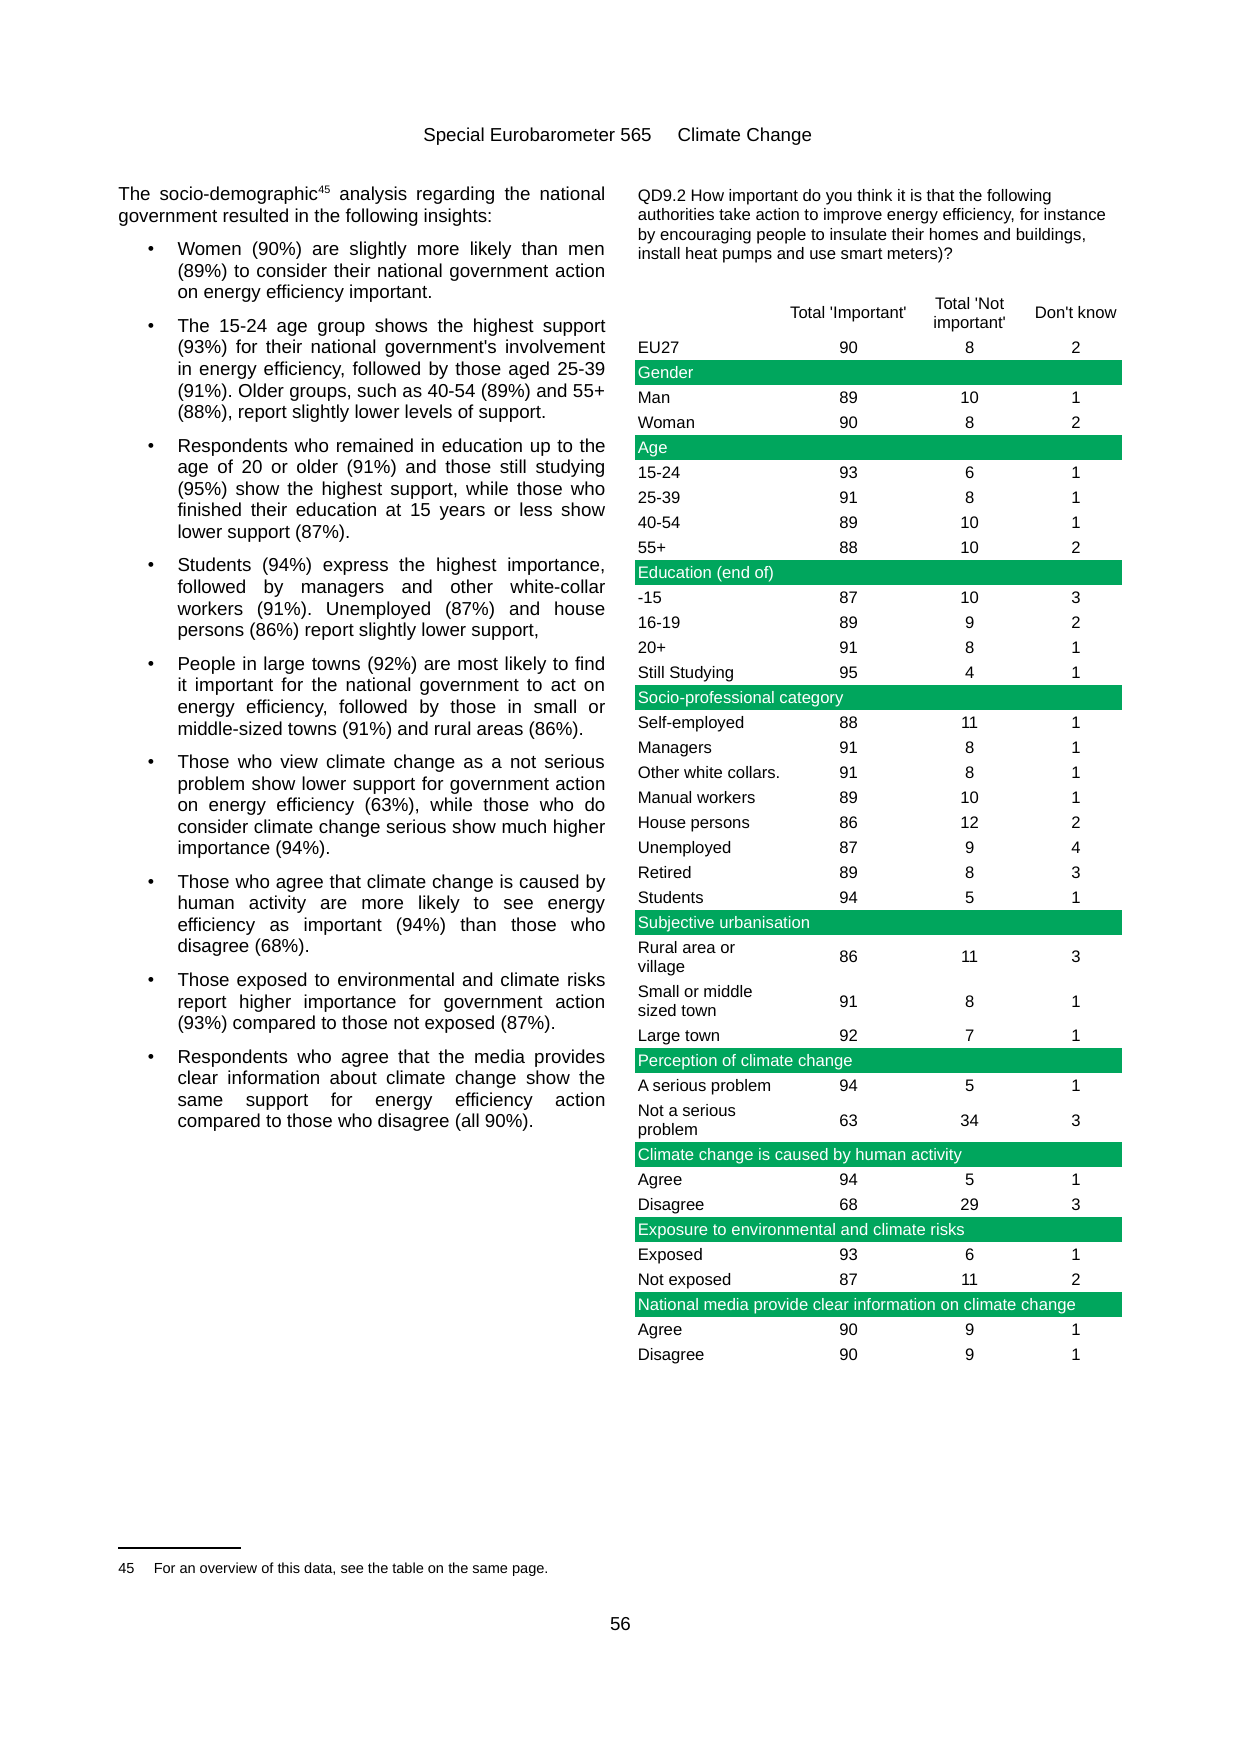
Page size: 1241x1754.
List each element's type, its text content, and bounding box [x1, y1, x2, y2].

table_cell 1 [1029, 485, 1122, 510]
table_cell 91 [787, 979, 910, 1023]
table_cell 29 [910, 1192, 1029, 1217]
table_cell 95 [787, 660, 910, 685]
table_cell 89 [787, 385, 910, 410]
table_cell 2 [1029, 535, 1122, 560]
table_cell 94 [787, 1073, 910, 1098]
list Those who view climate change as a not serious problem show lower support for government action on energy efficiency (63%), while those who do consider climate change serious show much higher importance (94%). [148, 751, 605, 859]
table_cell 89 [787, 510, 910, 535]
table_cell 1 [1029, 635, 1122, 660]
table_cell 8 [910, 760, 1029, 785]
table_cell 88 [787, 535, 910, 560]
table_cell 9 [910, 610, 1029, 635]
table_cell 10 [910, 510, 1029, 535]
list People in large towns (92%) are most likely to find it important for the national government to act on energy efficiency, followed by those in small or middle-sized towns (91%) and rural areas (86%). [148, 652, 605, 739]
table_cell 8 [910, 485, 1029, 510]
table_cell [787, 266, 910, 291]
table_cell 8 [910, 410, 1029, 435]
table_cell [635, 291, 787, 335]
table_cell 9 [910, 835, 1029, 860]
table_cell 34 [910, 1098, 1029, 1142]
table_cell Students [635, 885, 787, 910]
table_cell 94 [787, 1167, 910, 1192]
text The socio-demographic analysis regarding the national government resulted in the following insights: [118, 183, 605, 226]
table_cell A serious problem [635, 1073, 787, 1098]
table_cell Agree [635, 1317, 787, 1342]
table_cell 5 [910, 885, 1029, 910]
table_cell 8 [910, 979, 1029, 1023]
table_cell 1 [1029, 460, 1122, 485]
table_cell Subjective urbanisation [635, 910, 1122, 935]
table_cell 89 [787, 610, 910, 635]
table_cell Not exposed [635, 1267, 787, 1292]
list Respondents who remained in education up to the age of 20 or older (91%) and those still studying (95%) show the highest support, while those who finished their education at 15 years or less show lower support (87%). [148, 434, 605, 542]
table_cell 88 [787, 710, 910, 735]
table_cell 11 [910, 710, 1029, 735]
table_cell 93 [787, 1242, 910, 1267]
table_cell Total 'Not important' [910, 291, 1029, 335]
table_cell 7 [910, 1023, 1029, 1048]
table_cell 1 [1029, 785, 1122, 810]
table_cell Self-employed [635, 710, 787, 735]
table_cell 1 [1029, 510, 1122, 535]
table_cell 1 [1029, 385, 1122, 410]
table_cell Total 'Important' [787, 291, 910, 335]
table_cell Perception of climate change [635, 1048, 1122, 1073]
table_cell 16-19 [635, 610, 787, 635]
table_cell Education (end of) [635, 560, 1122, 585]
table_cell 15-24 [635, 460, 787, 485]
table_cell Large town [635, 1023, 787, 1048]
table_cell Socio-professional category [635, 685, 1122, 710]
list Women (90%) are slightly more likely than men (89%) to consider their national government action on energy efficiency important. [148, 238, 605, 303]
table_cell 2 [1029, 810, 1122, 835]
table_cell 10 [910, 785, 1029, 810]
table_cell EU27 [635, 335, 787, 360]
table_cell Age [635, 435, 1122, 460]
table_cell 4 [910, 660, 1029, 685]
table_cell 1 [1029, 710, 1122, 735]
table_cell 1 [1029, 1342, 1122, 1367]
table_cell 5 [910, 1167, 1029, 1192]
table_cell [635, 266, 787, 291]
table_cell 90 [787, 1342, 910, 1367]
table_cell Other white collars. [635, 760, 787, 785]
table_cell 1 [1029, 760, 1122, 785]
table_cell 1 [1029, 1317, 1122, 1342]
table_cell 89 [787, 785, 910, 810]
table_cell 90 [787, 1317, 910, 1342]
list Respondents who agree that the media provides clear information about climate change show the same support for energy efficiency action compared to those who disagree (all 90%). [148, 1045, 605, 1132]
table_cell [1029, 266, 1122, 291]
table_cell Small or middle sized town [635, 979, 787, 1023]
table_cell 5 [910, 1073, 1029, 1098]
table_cell Gender [635, 360, 1122, 385]
table_cell 87 [787, 835, 910, 860]
table_cell 91 [787, 485, 910, 510]
table_cell 12 [910, 810, 1029, 835]
table_cell Climate change is caused by human activity [635, 1142, 1122, 1167]
table_cell 91 [787, 735, 910, 760]
list The 15-24 age group shows the highest support (93%) for their national government's involvement in energy efficiency, followed by those aged 25-39 (91%). Older groups, such as 40-54 (89%) and 55+ (88%), report slightly lower levels of support. [148, 315, 605, 423]
table_cell 25-39 [635, 485, 787, 510]
table_cell 1 [1029, 885, 1122, 910]
table_cell Woman [635, 410, 787, 435]
table_cell 3 [1029, 935, 1122, 979]
table_cell 86 [787, 810, 910, 835]
table_cell 55+ [635, 535, 787, 560]
table_cell Disagree [635, 1192, 787, 1217]
text For an overview of this data, see the table on the same page. [118, 1560, 605, 1577]
table_cell 1 [1029, 735, 1122, 760]
table_cell 1 [1029, 660, 1122, 685]
table_cell 91 [787, 760, 910, 785]
table_cell 6 [910, 460, 1029, 485]
table_cell 89 [787, 860, 910, 885]
table_cell 3 [1029, 1098, 1122, 1142]
table_cell 1 [1029, 1023, 1122, 1048]
table_cell National media provide clear information on climate change [635, 1292, 1122, 1317]
table_cell Rural area or village [635, 935, 787, 979]
table_cell Agree [635, 1167, 787, 1192]
table_cell 3 [1029, 585, 1122, 610]
table_cell 6 [910, 1242, 1029, 1267]
table_cell 93 [787, 460, 910, 485]
table_cell 9 [910, 1342, 1029, 1367]
table_cell 40-54 [635, 510, 787, 535]
table_cell 92 [787, 1023, 910, 1048]
table_cell 1 [1029, 1242, 1122, 1267]
table_cell 90 [787, 335, 910, 360]
table_cell 8 [910, 860, 1029, 885]
table_cell -15 [635, 585, 787, 610]
table_cell 94 [787, 885, 910, 910]
table_cell 3 [1029, 1192, 1122, 1217]
table_cell 2 [1029, 410, 1122, 435]
table_cell 91 [787, 635, 910, 660]
table_cell 9 [910, 1317, 1029, 1342]
table_cell 8 [910, 635, 1029, 660]
table_cell 63 [787, 1098, 910, 1142]
table_cell 90 [787, 410, 910, 435]
table_cell Don't know [1029, 291, 1122, 335]
table_cell 10 [910, 585, 1029, 610]
table_cell 11 [910, 935, 1029, 979]
table_cell Still Studying [635, 660, 787, 685]
table_cell Manual workers [635, 785, 787, 810]
list Students (94%) express the highest importance, followed by managers and other white-collar workers (91%). Unemployed (87%) and house persons (86%) report slightly lower support, [148, 554, 605, 641]
table_cell 10 [910, 535, 1029, 560]
table_cell 3 [1029, 860, 1122, 885]
table_cell 4 [1029, 835, 1122, 860]
table_cell Man [635, 385, 787, 410]
list Those exposed to environmental and climate risks report higher importance for government action (93%) compared to those not exposed (87%). [148, 969, 605, 1033]
table_cell 68 [787, 1192, 910, 1217]
table_cell 2 [1029, 610, 1122, 635]
table_cell 10 [910, 385, 1029, 410]
table_cell 87 [787, 585, 910, 610]
table_cell 8 [910, 735, 1029, 760]
table_cell House persons [635, 810, 787, 835]
table_cell Exposure to environmental and climate risks [635, 1217, 1122, 1242]
table_cell 2 [1029, 1267, 1122, 1292]
table_cell 1 [1029, 1073, 1122, 1098]
table_cell Retired [635, 860, 787, 885]
table_cell 11 [910, 1267, 1029, 1292]
table_cell Managers [635, 735, 787, 760]
table_cell Not a serious problem [635, 1098, 787, 1142]
table_cell 1 [1029, 979, 1122, 1023]
table_cell Unemployed [635, 835, 787, 860]
table_cell 1 [1029, 1167, 1122, 1192]
table_header QD9.2 How important do you think it is that the following authorities take action to improve energy efficiency, for instance by encouraging people to insulate their homes and buildings, install heat pumps and use smart meters)? [635, 183, 1122, 266]
table_cell 87 [787, 1267, 910, 1292]
table_cell Disagree [635, 1342, 787, 1367]
table_cell [910, 266, 1029, 291]
table_cell 20+ [635, 635, 787, 660]
list Those who agree that climate change is caused by human activity are more likely to see energy efficiency as important (94%) than those who disagree (68%). [148, 871, 605, 957]
table_cell Exposed [635, 1242, 787, 1267]
table_cell 2 [1029, 335, 1122, 360]
table_cell 86 [787, 935, 910, 979]
table_cell 8 [910, 335, 1029, 360]
